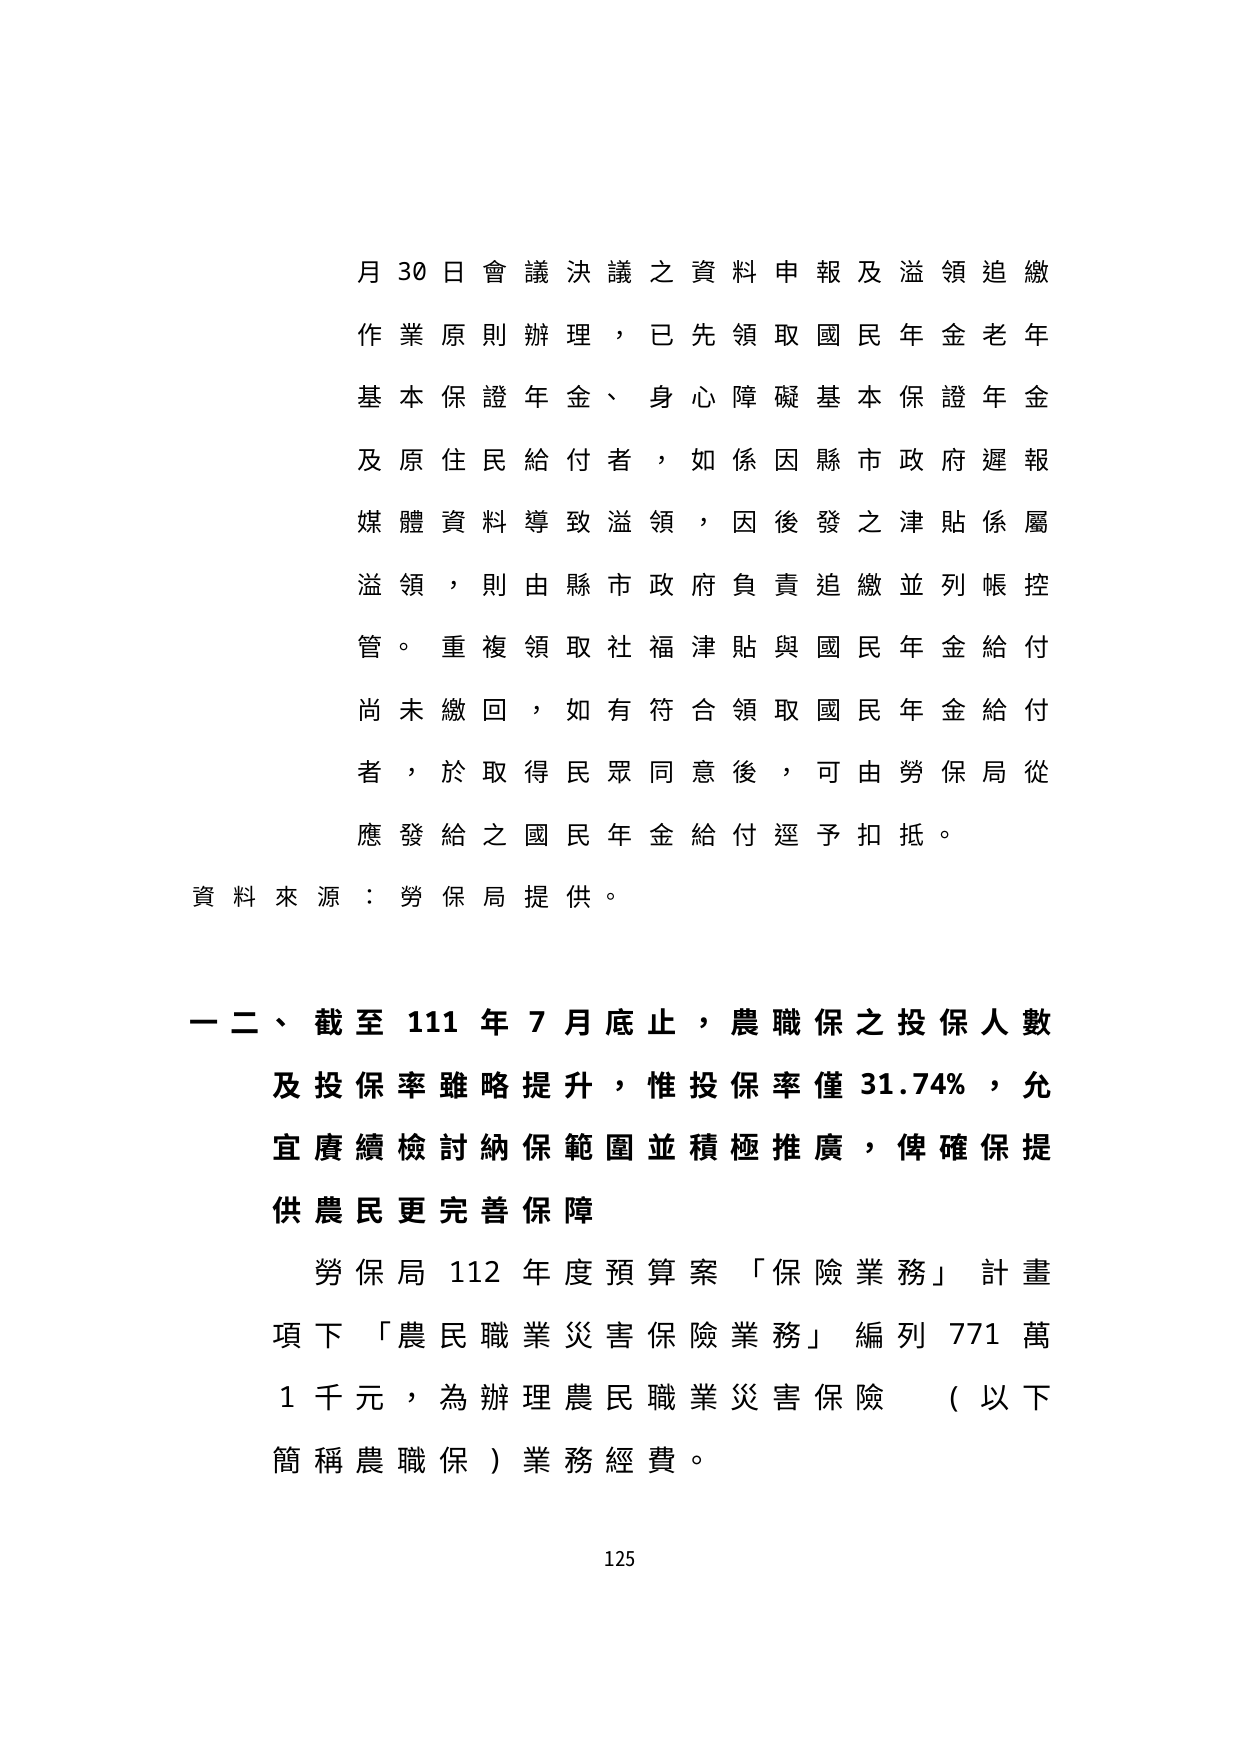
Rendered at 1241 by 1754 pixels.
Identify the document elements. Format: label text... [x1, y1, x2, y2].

text 一二、截至111年7月底止，農職保之投保人數及投保率雖略提升，惟投保率僅31.74%，允宜賡續檢討納保範圍並積極推廣，俾確保提供農民更完善保障 [183, 979, 1058, 1229]
text 月30日會議決議之資料申報及溢領追繳作業原則辦理，已先領取國民年金老年基本保證年金、身心障礙基本保證年金及原住民給付者，如係因縣市政府遲報媒體資料導致溢領，因後發之津貼係屬溢領，則由縣市政府負責追繳並列帳控管。重複領取社福津貼與國民年金給付尚未繳回，如有符合領取國民年金給付者，於取得民眾同意後，可由勞保局從應發給之國民年金給付逕予扣抵。 [296, 229, 1058, 854]
text 資料來源：勞保局提供。 [183, 854, 1090, 917]
text 勞保局112年度預算案「保險業務」計畫項下「農民職業災害保險業務」編列771萬1千元，為辦理農民職業災害保險 (以下簡稱農職保)業務經費。 [242, 1229, 1058, 1479]
